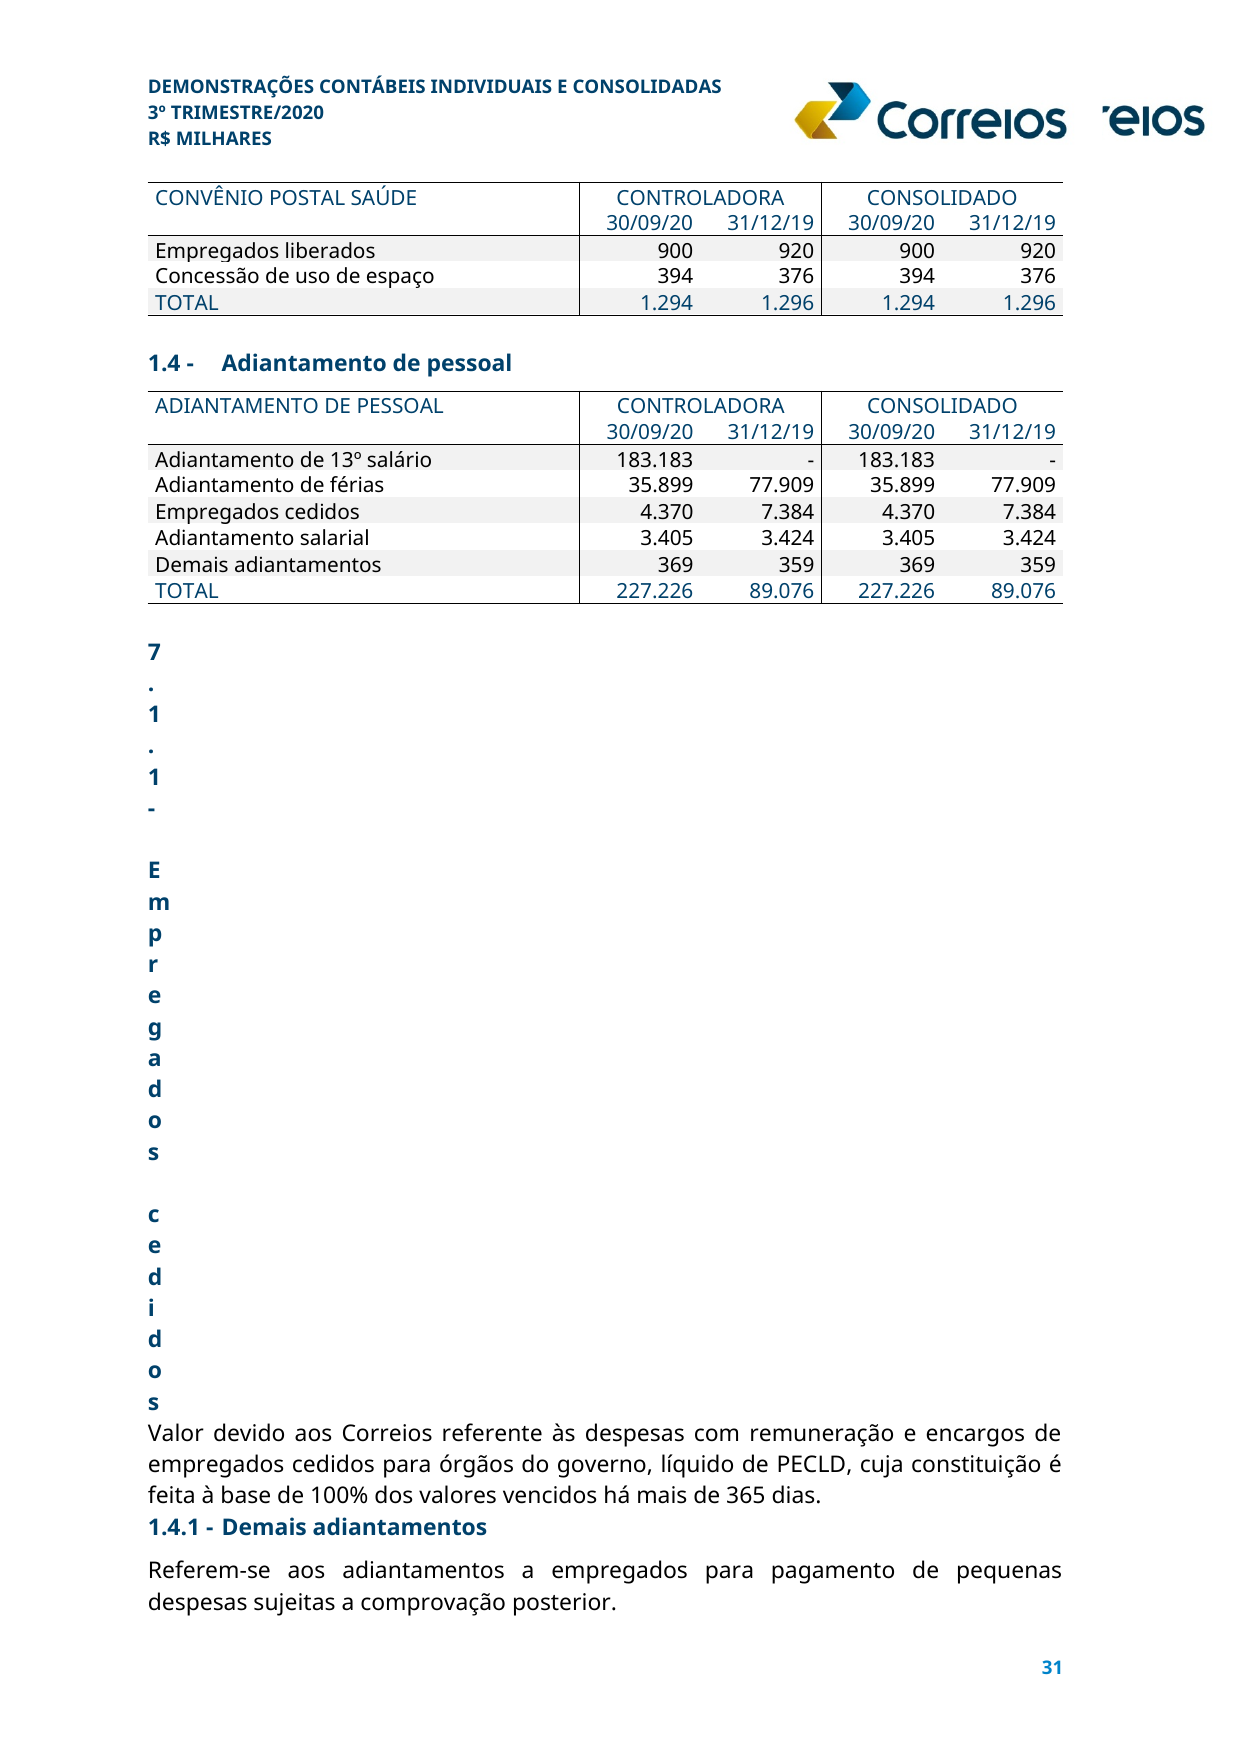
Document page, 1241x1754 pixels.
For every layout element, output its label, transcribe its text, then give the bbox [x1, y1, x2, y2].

table_cell [515, 470, 579, 497]
table_cell 7.384 [942, 497, 1063, 523]
table_cell Adiantamento de férias [148, 470, 515, 497]
table_cell 1.296 [942, 288, 1063, 314]
table_cell 35.899 [822, 470, 942, 497]
table_cell TOTAL [148, 576, 515, 603]
table_cell 7.384 [701, 497, 821, 523]
table_cell 3.405 [580, 523, 701, 550]
table_cell 359 [701, 550, 821, 576]
table_cell 369 [822, 550, 942, 576]
table_cell - [942, 445, 1063, 470]
subtitle Demais adiantamentos [148, 1510, 1063, 1542]
table_cell 900 [580, 236, 700, 261]
table_header CONVÊNIO POSTAL SAÚDE [148, 183, 515, 208]
table_header CONTROLADORA [580, 392, 821, 417]
table_cell 35.899 [580, 470, 701, 497]
table_cell 900 [822, 236, 942, 261]
table_cell 30/09/20 [822, 208, 942, 235]
table_cell 359 [942, 550, 1063, 576]
table_cell Empregados liberados [148, 236, 515, 261]
table_cell [515, 417, 579, 444]
table_header CONTROLADORA [580, 183, 821, 208]
table_header ADIANTAMENTO DE PESSOAL [148, 392, 515, 417]
table_cell 1.294 [580, 288, 700, 314]
table_cell [148, 417, 515, 444]
table_cell Adiantamento salarial [148, 523, 515, 550]
table_cell 920 [942, 236, 1063, 261]
table_cell 369 [580, 550, 701, 576]
table_cell 394 [822, 261, 942, 288]
table_header [515, 183, 579, 208]
table_cell 376 [700, 261, 821, 288]
table_cell [515, 576, 579, 603]
text Valor devido aos Correios referente às despesas com remuneração e encargos de empregados cedidos para órgãos do governo, líquido de PECLD, cuja constituição é feita à base de 100% dos valores vencidos há mais de 365 dias. [148, 635, 1063, 1510]
table_cell 183.183 [580, 445, 701, 470]
table_cell 183.183 [822, 445, 942, 470]
table_cell [515, 497, 579, 523]
table_cell 4.370 [822, 497, 942, 523]
table_header CONSOLIDADO [822, 392, 1063, 417]
table_cell [515, 261, 579, 288]
table_header CONSOLIDADO [822, 183, 1063, 208]
table_cell 3.405 [822, 523, 942, 550]
table_cell 920 [700, 236, 821, 261]
table_cell 1.296 [700, 288, 821, 314]
table_cell 227.226 [580, 576, 701, 603]
table_cell 30/09/20 [580, 208, 700, 235]
table_cell [515, 208, 579, 235]
table_cell Demais adiantamentos [148, 550, 515, 576]
table_cell 31/12/19 [942, 208, 1063, 235]
table_cell Concessão de uso de espaço [148, 261, 515, 288]
table_cell Adiantamento de 13º salário [148, 445, 515, 470]
table_cell 77.909 [701, 470, 821, 497]
table_cell [515, 236, 579, 261]
table_cell 89.076 [942, 576, 1063, 603]
table_cell Empregados cedidos [148, 497, 515, 523]
subtitle Adiantamento de pessoal [148, 347, 1063, 378]
table_cell 31/12/19 [701, 417, 821, 444]
table_cell 394 [580, 261, 700, 288]
table_cell 4.370 [580, 497, 701, 523]
table_cell [515, 550, 579, 576]
table_cell 31/12/19 [700, 208, 821, 235]
table_cell 30/09/20 [822, 417, 942, 444]
table_cell 30/09/20 [580, 417, 701, 444]
table_cell TOTAL [148, 288, 515, 314]
table_cell - [701, 445, 821, 470]
table_cell 3.424 [701, 523, 821, 550]
table_cell 31/12/19 [942, 417, 1063, 444]
table_cell 89.076 [701, 576, 821, 603]
table_cell [515, 523, 579, 550]
table_cell 376 [942, 261, 1063, 288]
table_cell [148, 208, 515, 235]
table_cell 1.294 [822, 288, 942, 314]
table_cell 77.909 [942, 470, 1063, 497]
table_cell [515, 445, 579, 470]
table_cell [515, 288, 579, 314]
text Referem-se aos adiantamentos a empregados para pagamento de pequenas despesas sujeitas a comprovação posterior. [148, 1554, 1063, 1617]
table_cell 227.226 [822, 576, 942, 603]
table_cell 3.424 [942, 523, 1063, 550]
table_header [515, 392, 579, 417]
